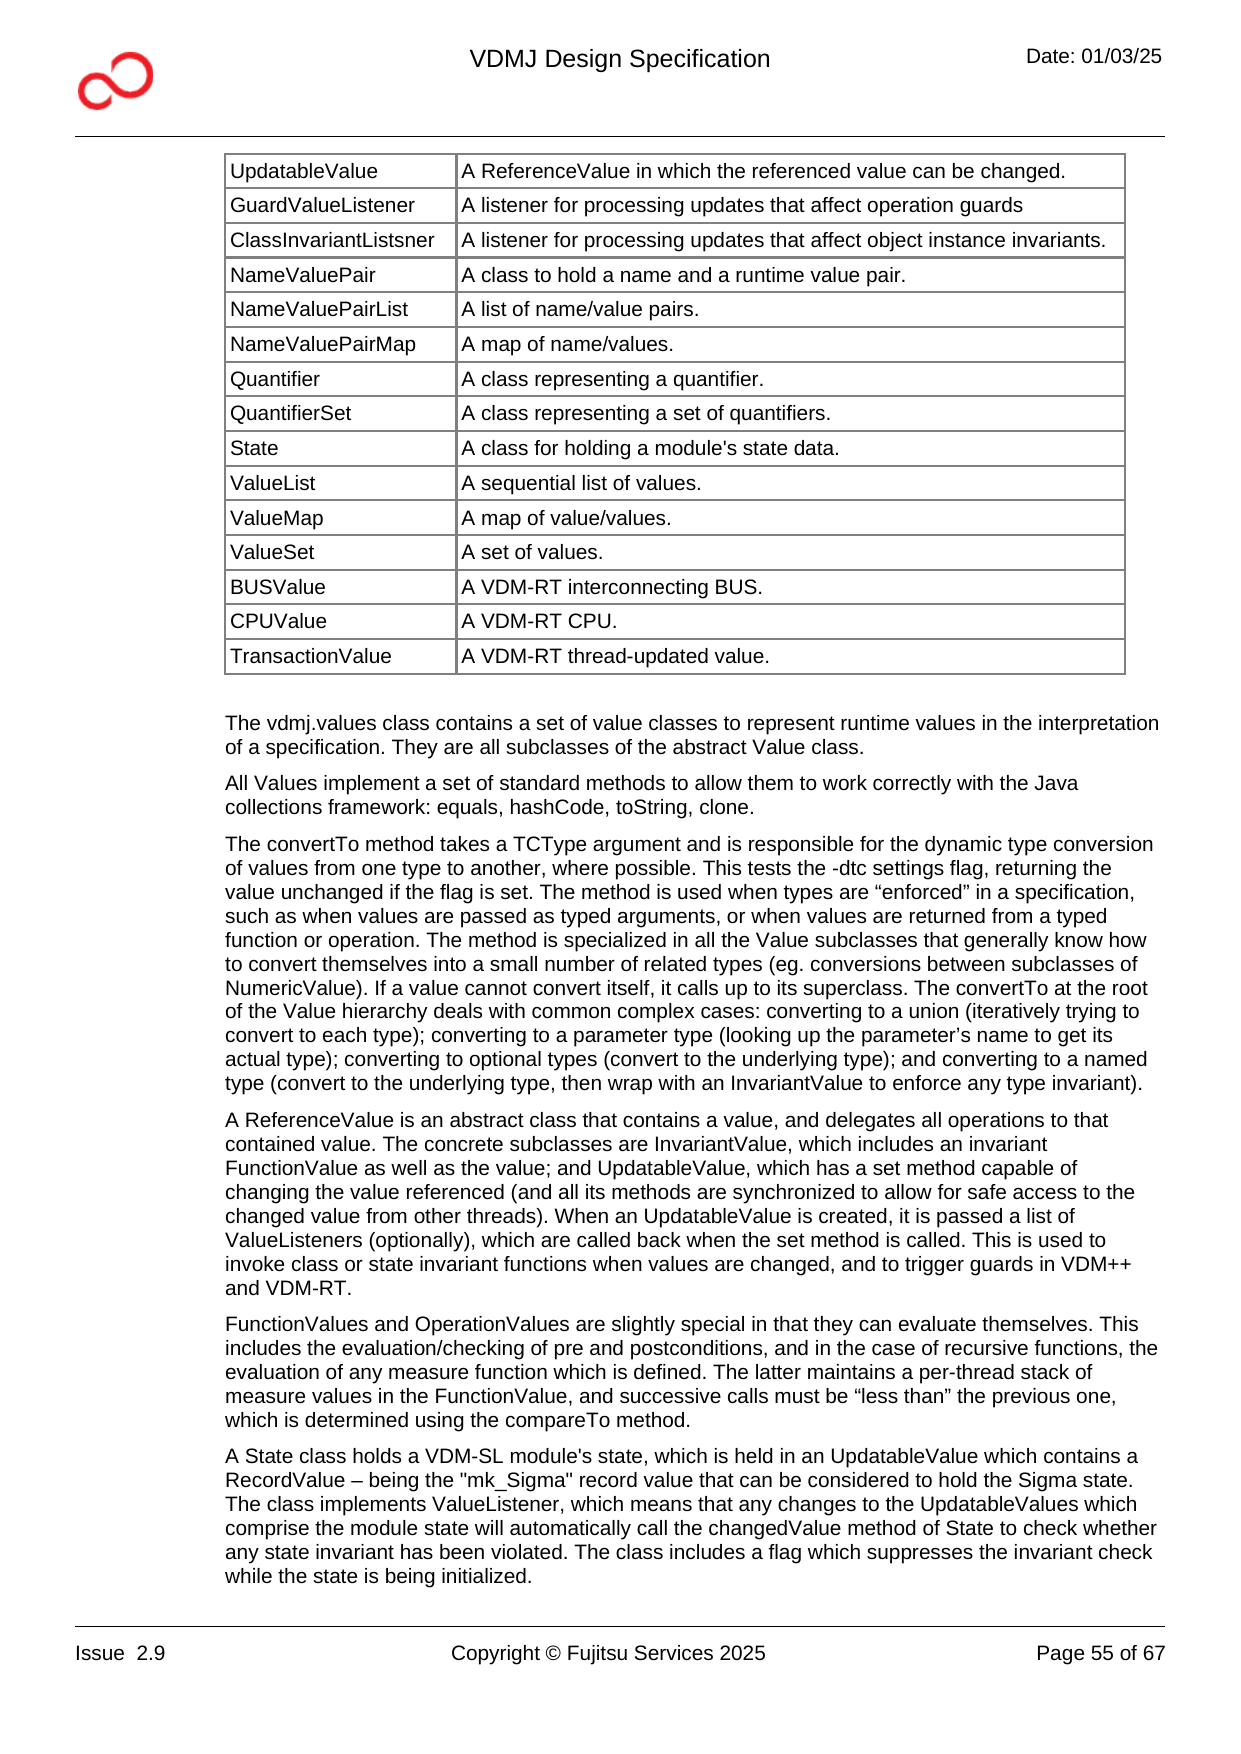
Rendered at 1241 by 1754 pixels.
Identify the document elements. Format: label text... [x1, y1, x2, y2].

table_cell Quantifier [226, 363, 455, 395]
table_cell ValueSet [226, 536, 455, 569]
table_cell A class to hold a name and a runtime value pair. [458, 259, 1124, 291]
table_cell A map of value/values. [458, 501, 1124, 534]
table_cell A class for holding a module's state data. [458, 432, 1124, 464]
table_cell A set of values. [458, 536, 1124, 569]
table_cell A VDM-RT thread-updated value. [458, 640, 1124, 673]
table_cell A VDM-RT interconnecting BUS. [458, 571, 1124, 603]
table_cell NameValuePairList [226, 293, 455, 326]
table_cell State [226, 432, 455, 464]
table_cell NameValuePair [226, 259, 455, 291]
table_cell A ReferenceValue in which the referenced value can be changed. [458, 155, 1124, 187]
text The vdmj.values class contains a set of value classes to represent runtime values in the interpretation of a specification. They are all subclasses of the abstract Value class. [225, 711, 1165, 759]
picture [78, 44, 153, 120]
table_cell A class representing a quantifier. [458, 363, 1124, 395]
table_cell A class representing a set of quantifiers. [458, 397, 1124, 430]
table_cell A map of name/values. [458, 328, 1124, 361]
table_cell UpdatableValue [226, 155, 455, 187]
table_cell ValueMap [226, 501, 455, 534]
table_cell A list of name/value pairs. [458, 293, 1124, 326]
table_cell A listener for processing updates that affect object instance invariants. [458, 224, 1124, 256]
table_cell BUSValue [226, 571, 455, 603]
text FunctionValues and OperationValues are slightly special in that they can evaluate themselves. This includes the evaluation/checking of pre and postconditions, and in the case of recursive functions, the evaluation of any measure function which is defined. The latter maintains a per-thread stack of measure values in the FunctionValue, and successive calls must be “less than” the previous one, which is determined using the compareTo method. [225, 1312, 1165, 1432]
table_cell NameValuePairMap [226, 328, 455, 361]
text All Values implement a set of standard methods to allow them to work correctly with the Java collections framework: equals, hashCode, toString, clone. [225, 772, 1165, 819]
table_cell TransactionValue [226, 640, 455, 673]
table_cell A VDM-RT CPU. [458, 605, 1124, 638]
table_cell ClassInvariantListsner [226, 224, 455, 256]
table_cell A listener for processing updates that affect operation guards [458, 189, 1124, 222]
table_cell A sequential list of values. [458, 467, 1124, 499]
table_cell QuantifierSet [226, 397, 455, 430]
table_cell CPUValue [226, 605, 455, 638]
text The convertTo method takes a TCType argument and is responsible for the dynamic type conversion of values from one type to another, where possible. This tests the -dtc settings flag, returning the value unchanged if the flag is set. The method is used when types are “enforced” in a specification, such as when values are passed as typed arguments, or when values are returned from a typed function or operation. The method is specialized in all the Value subclasses that generally know how to convert themselves into a small number of related types (eg. conversions between subclasses of NumericValue). If a value cannot convert itself, it calls up to its superclass. The convertTo at the root of the Value hierarchy deals with common complex cases: converting to a union (iteratively trying to convert to each type); converting to a parameter type (looking up the parameter’s name to get its actual type); converting to optional types (convert to the underlying type); and converting to a named type (convert to the underlying type, then wrap with an InvariantValue to enforce any type invariant). [225, 832, 1165, 1096]
table_cell GuardValueListener [226, 189, 455, 222]
text A ReferenceValue is an abstract class that contains a value, and delegates all operations to that contained value. The concrete subclasses are InvariantValue, which includes an invariant FunctionValue as well as the value; and UpdatableValue, which has a set method capable of changing the value referenced (and all its methods are synchronized to allow for safe access to the changed value from other threads). When an UpdatableValue is created, it is passed a list of ValueListeners (optionally), which are called back when the set method is called. This is used to invoke class or state invariant functions when values are changed, and to trigger guards in VDM++ and VDM-RT. [225, 1108, 1165, 1300]
table_cell ValueList [226, 467, 455, 499]
text A State class holds a VDM-SL module's state, which is held in an UpdatableValue which contains a RecordValue – being the "mk_Sigma" record value that can be considered to hold the Sigma state. The class implements ValueListener, which means that any changes to the UpdatableValues which comprise the module state will automatically call the changedValue method of State to check whether any state invariant has been violated. The class includes a flag which suppresses the invariant check while the state is being initialized. [225, 1444, 1165, 1588]
